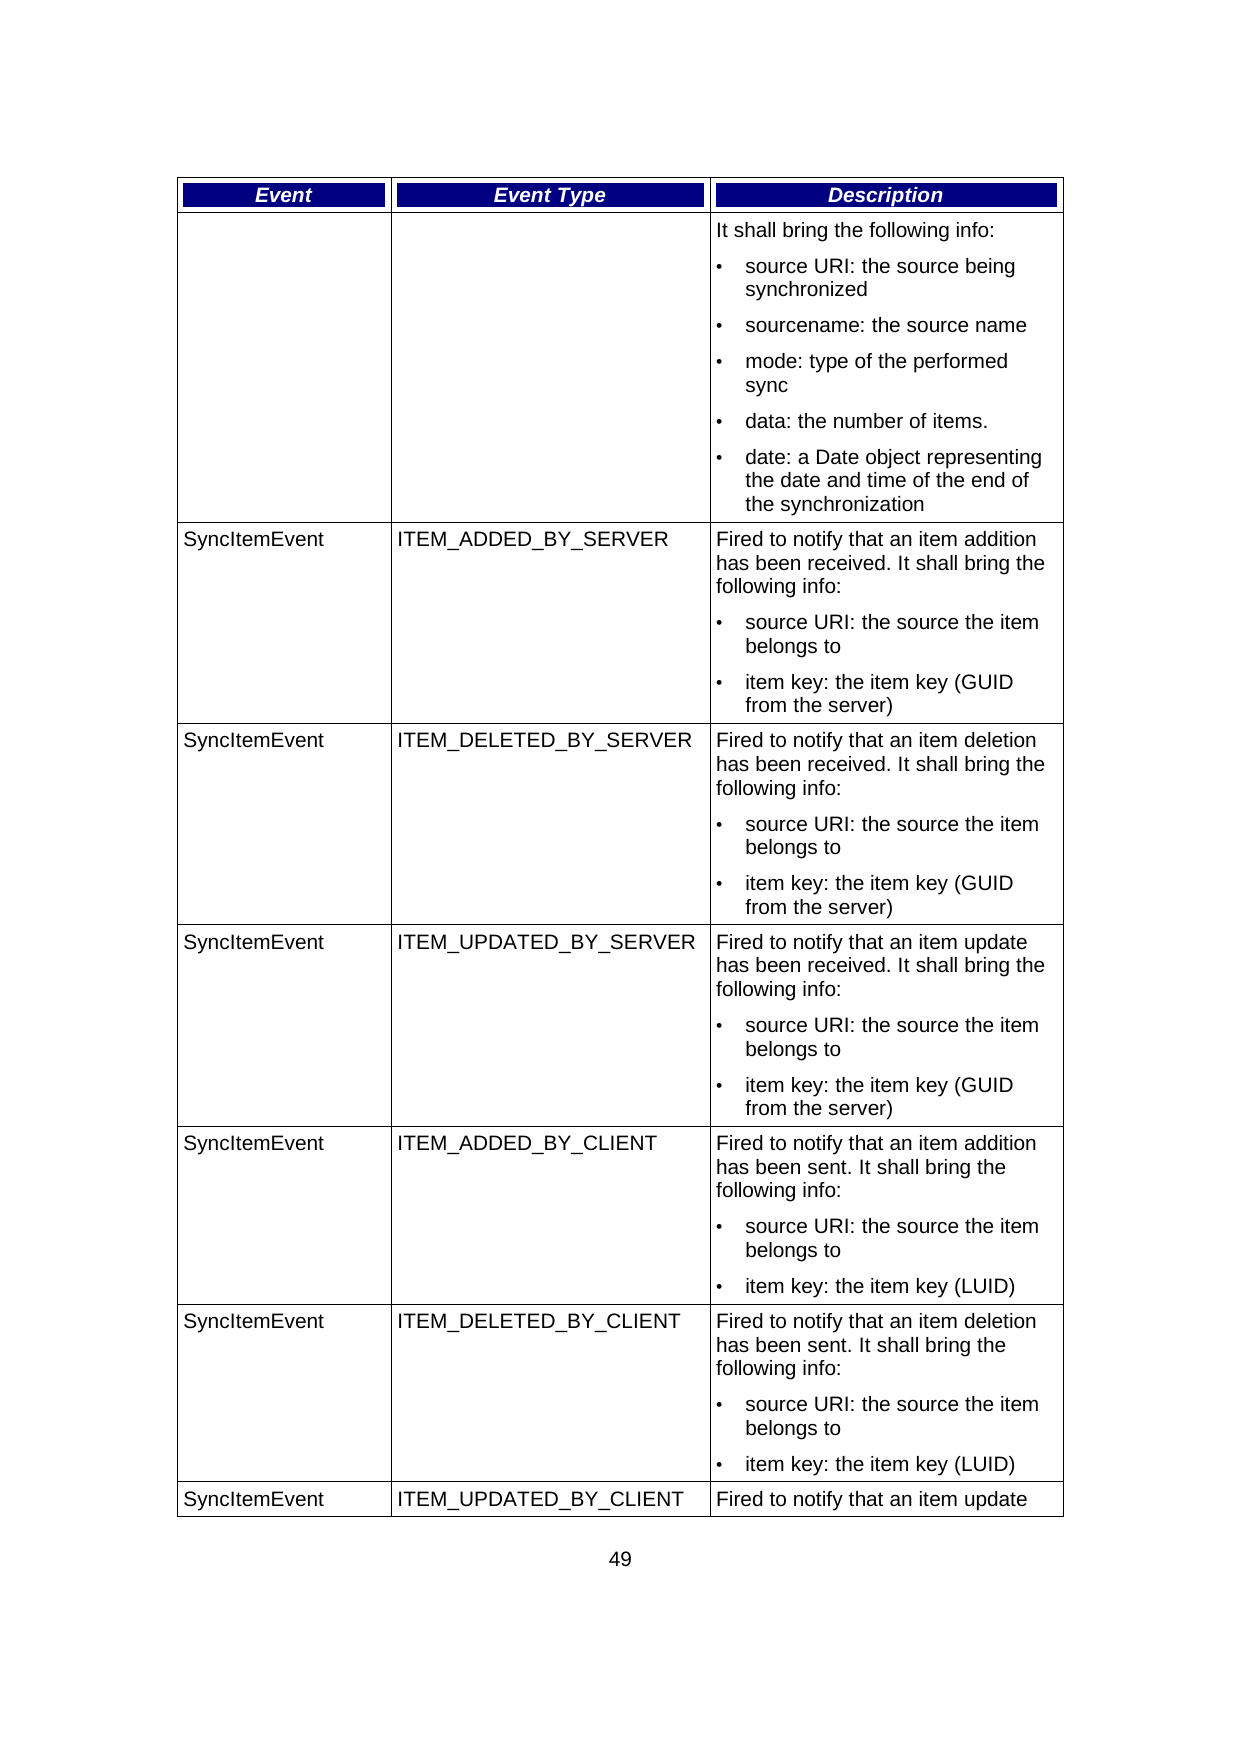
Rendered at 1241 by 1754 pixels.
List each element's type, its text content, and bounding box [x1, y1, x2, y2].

table_cell ITEM_DELETED_BY_CLIENT [392, 1305, 710, 1481]
table_cell Fired to notify that an item deletion has been received. It shall bring the following info: source URI: the source the item belongs to item key: the item key (GUID from the server) [711, 724, 1063, 924]
table_header Event [178, 178, 391, 212]
table_cell ITEM_ADDED_BY_SERVER [392, 523, 710, 723]
table_cell SyncItemEvent [178, 1305, 391, 1481]
table_cell Fired to notify that an item addition has been received. It shall bring the following info: source URI: the source the item belongs to item key: the item key (GUID from the server) [711, 523, 1063, 723]
table_cell It shall bring the following info: source URI: the source being synchronized sourcename: the source name mode: type of the performed sync data: the number of items. date: a Date object representing the date and time of the end of the synchronization [711, 213, 1063, 522]
table_cell SyncItemEvent [178, 1482, 391, 1516]
table_cell SyncItemEvent [178, 1127, 391, 1304]
table_cell Fired to notify that an item addition has been sent. It shall bring the following info: source URI: the source the item belongs to item key: the item key (LUID) [711, 1127, 1063, 1304]
table_cell Fired to notify that an item update has been received. It shall bring the following info: source URI: the source the item belongs to item key: the item key (GUID from the server) [711, 925, 1063, 1126]
table_cell [392, 213, 710, 522]
table_cell ITEM_UPDATED_BY_SERVER [392, 925, 710, 1126]
table_cell SyncItemEvent [178, 925, 391, 1126]
table_header Event Type [392, 178, 710, 212]
table_header Description [711, 178, 1063, 212]
table_cell SyncItemEvent [178, 523, 391, 723]
table_cell [178, 213, 391, 522]
table_cell SyncItemEvent [178, 724, 391, 924]
table_cell Fired to notify that an item deletion has been sent. It shall bring the following info: source URI: the source the item belongs to item key: the item key (LUID) [711, 1305, 1063, 1481]
table_cell ITEM_UPDATED_BY_CLIENT [392, 1482, 710, 1516]
table_cell Fired to notify that an item update [711, 1482, 1063, 1516]
table_cell ITEM_DELETED_BY_SERVER [392, 724, 710, 924]
table_cell ITEM_ADDED_BY_CLIENT [392, 1127, 710, 1304]
